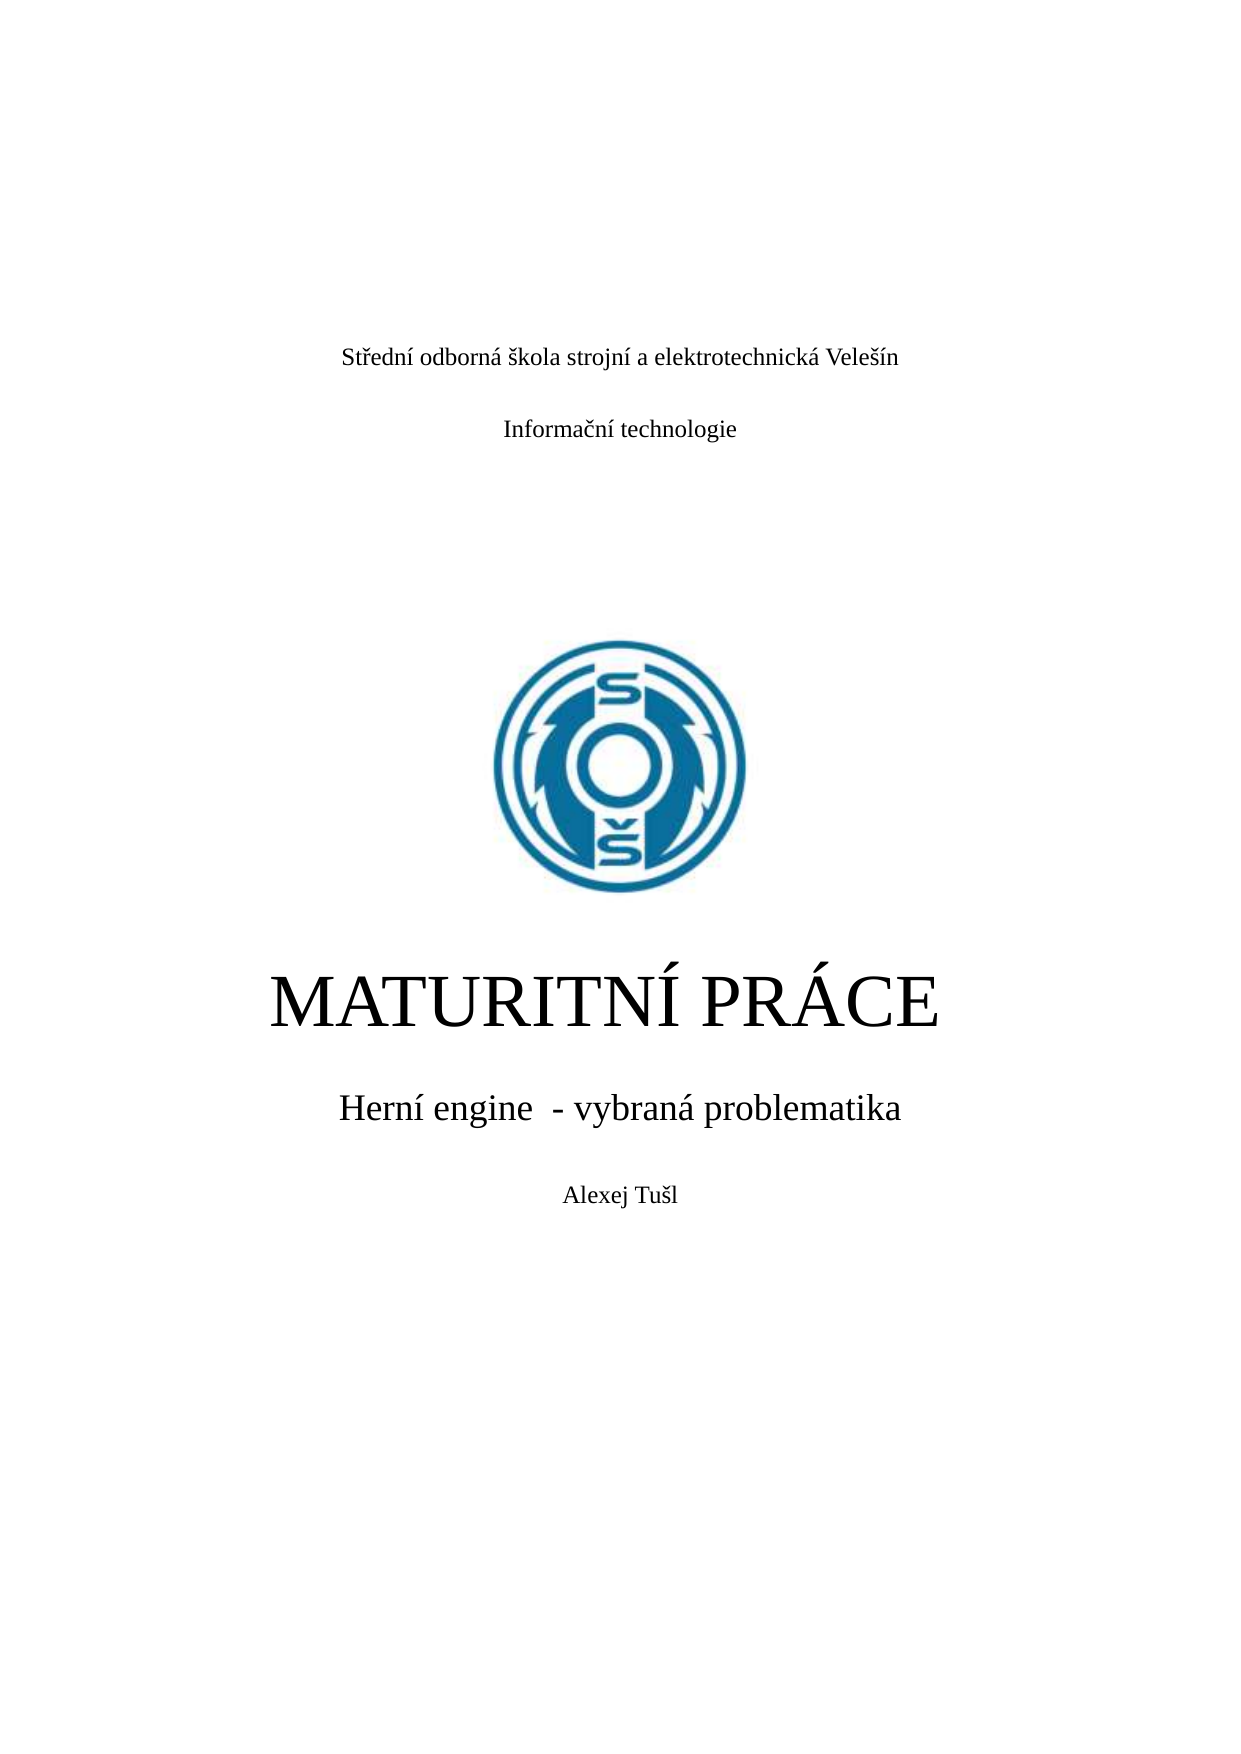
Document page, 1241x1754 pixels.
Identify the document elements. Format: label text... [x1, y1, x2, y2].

text Herní engine - vybraná problematika [118, 1086, 1122, 1129]
text MATURITNÍ PRÁCE [89, 956, 1122, 1042]
text Informační technologie [118, 414, 1122, 443]
text Střední odborná škola strojní a elektrotechnická Velešín [118, 342, 1122, 370]
picture [469, 616, 771, 918]
text Alexej Tušl [118, 1180, 1122, 1208]
